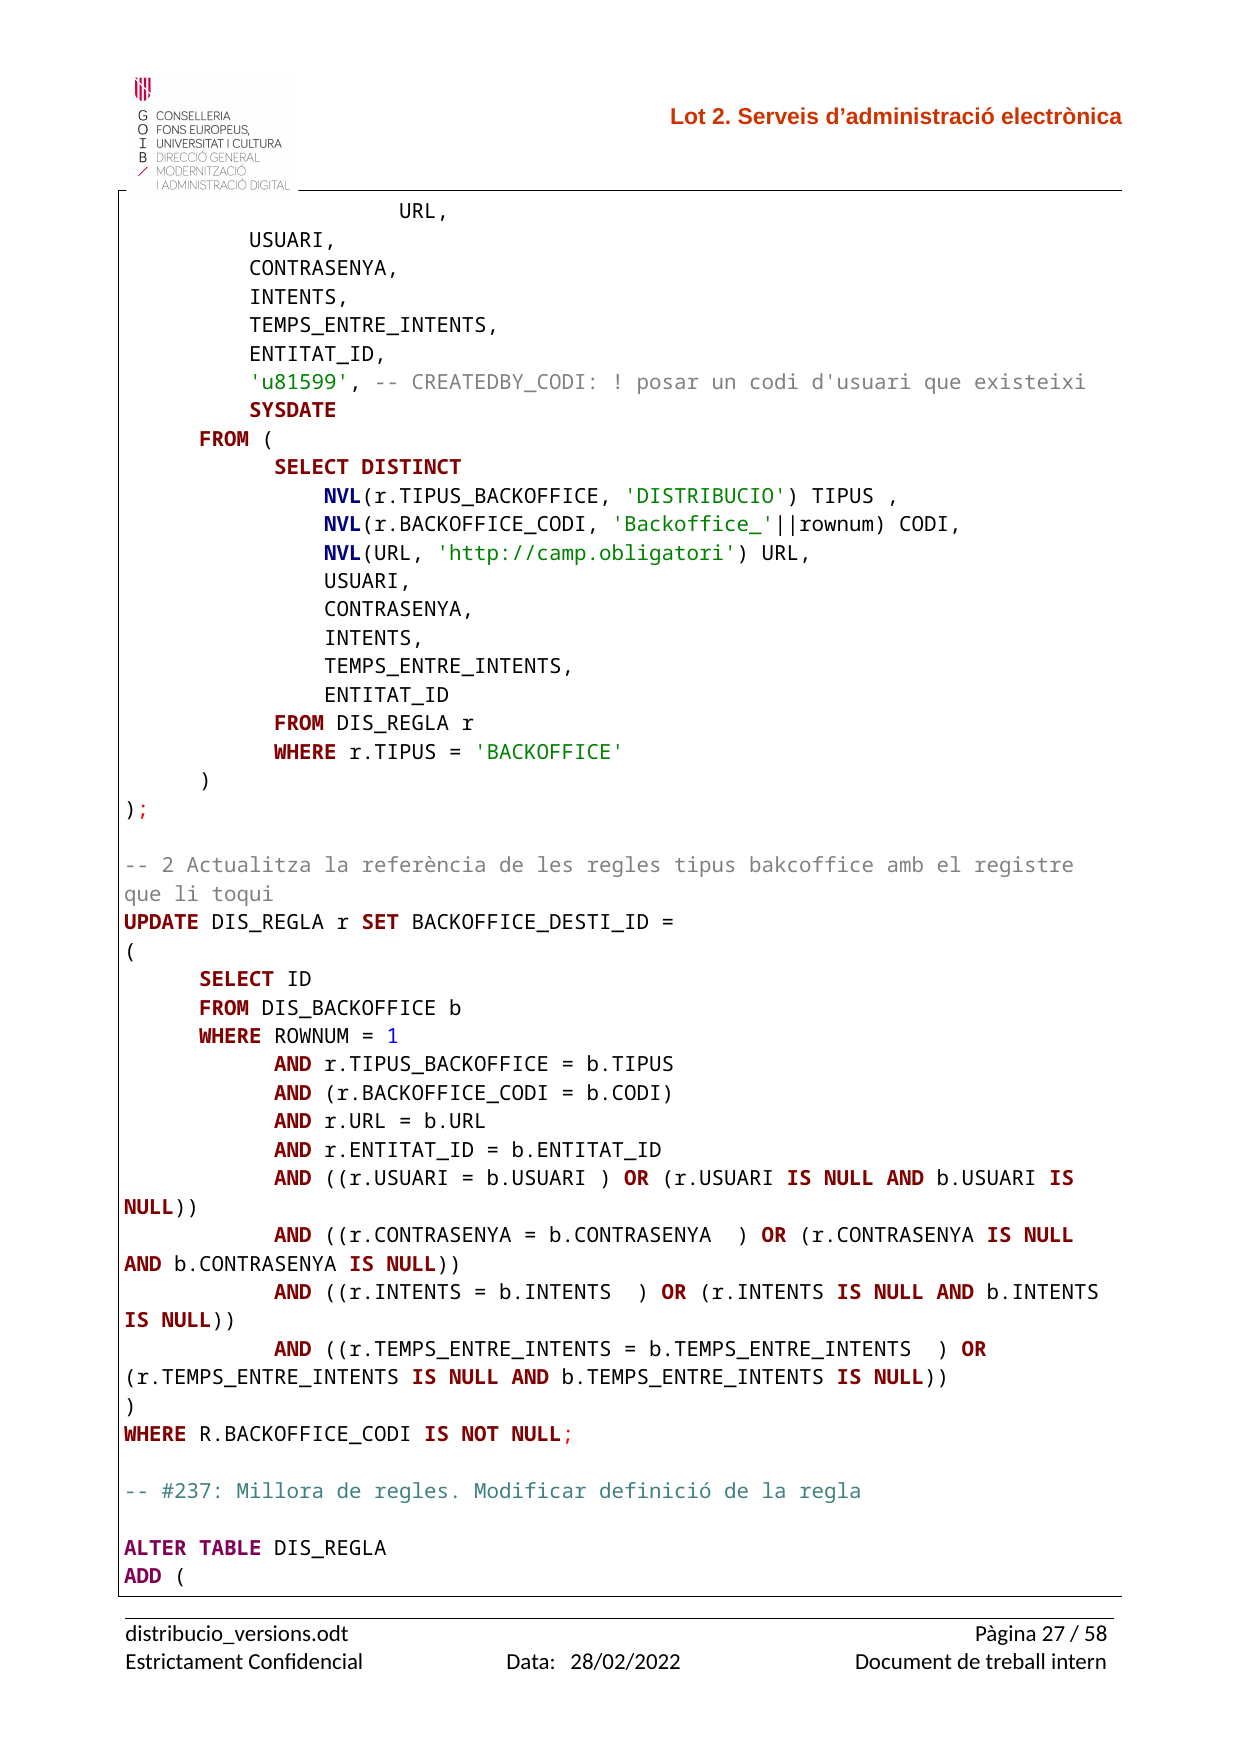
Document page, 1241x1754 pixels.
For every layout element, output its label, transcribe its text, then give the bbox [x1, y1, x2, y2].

table_header URL, USUARI, CONTRASENYA, INTENTS, TEMPS_ENTRE_INTENTS, ENTITAT_ID, 'u81599', -- CREATEDBY_CODI: ! posar un codi d'usuari que existeixi SYSDATE FROM ( SELECT DISTINCT NVL(r.TIPUS_BACKOFFICE, 'DISTRIBUCIO') TIPUS , NVL(r.BACKOFFICE_CODI, 'Backoffice_'||rownum) CODI, NVL(URL, 'http://camp.obligatori') URL, USUARI, CONTRASENYA, INTENTS, TEMPS_ENTRE_INTENTS, ENTITAT_ID FROM DIS_REGLA r WHERE r.TIPUS = 'BACKOFFICE' ) ); -- 2 Actualitza la referència de les regles tipus bakcoffice amb el registre que li toqui UPDATE DIS_REGLA r SET BACKOFFICE_DESTI_ID = ( SELECT ID FROM DIS_BACKOFFICE b WHERE ROWNUM = 1 AND r.TIPUS_BACKOFFICE = b.TIPUS AND (r.BACKOFFICE_CODI = b.CODI) AND r.URL = b.URL AND r.ENTITAT_ID = b.ENTITAT_ID AND ((r.USUARI = b.USUARI ) OR (r.USUARI IS NULL AND b.USUARI IS NULL)) AND ((r.CONTRASENYA = b.CONTRASENYA ) OR (r.CONTRASENYA IS NULL AND b.CONTRASENYA IS NULL)) AND ((r.INTENTS = b.INTENTS ) OR (r.INTENTS IS NULL AND b.INTENTS IS NULL)) AND ((r.TEMPS_ENTRE_INTENTS = b.TEMPS_ENTRE_INTENTS ) OR (r.TEMPS_ENTRE_INTENTS IS NULL AND b.TEMPS_ENTRE_INTENTS IS NULL)) ) WHERE R.BACKOFFICE_CODI IS NOT NULL; -- #237: Millora de regles. Modificar definició de la regla ALTER TABLE DIS_REGLA ADD ( [119, 191, 1122, 1596]
picture [126, 70, 299, 197]
